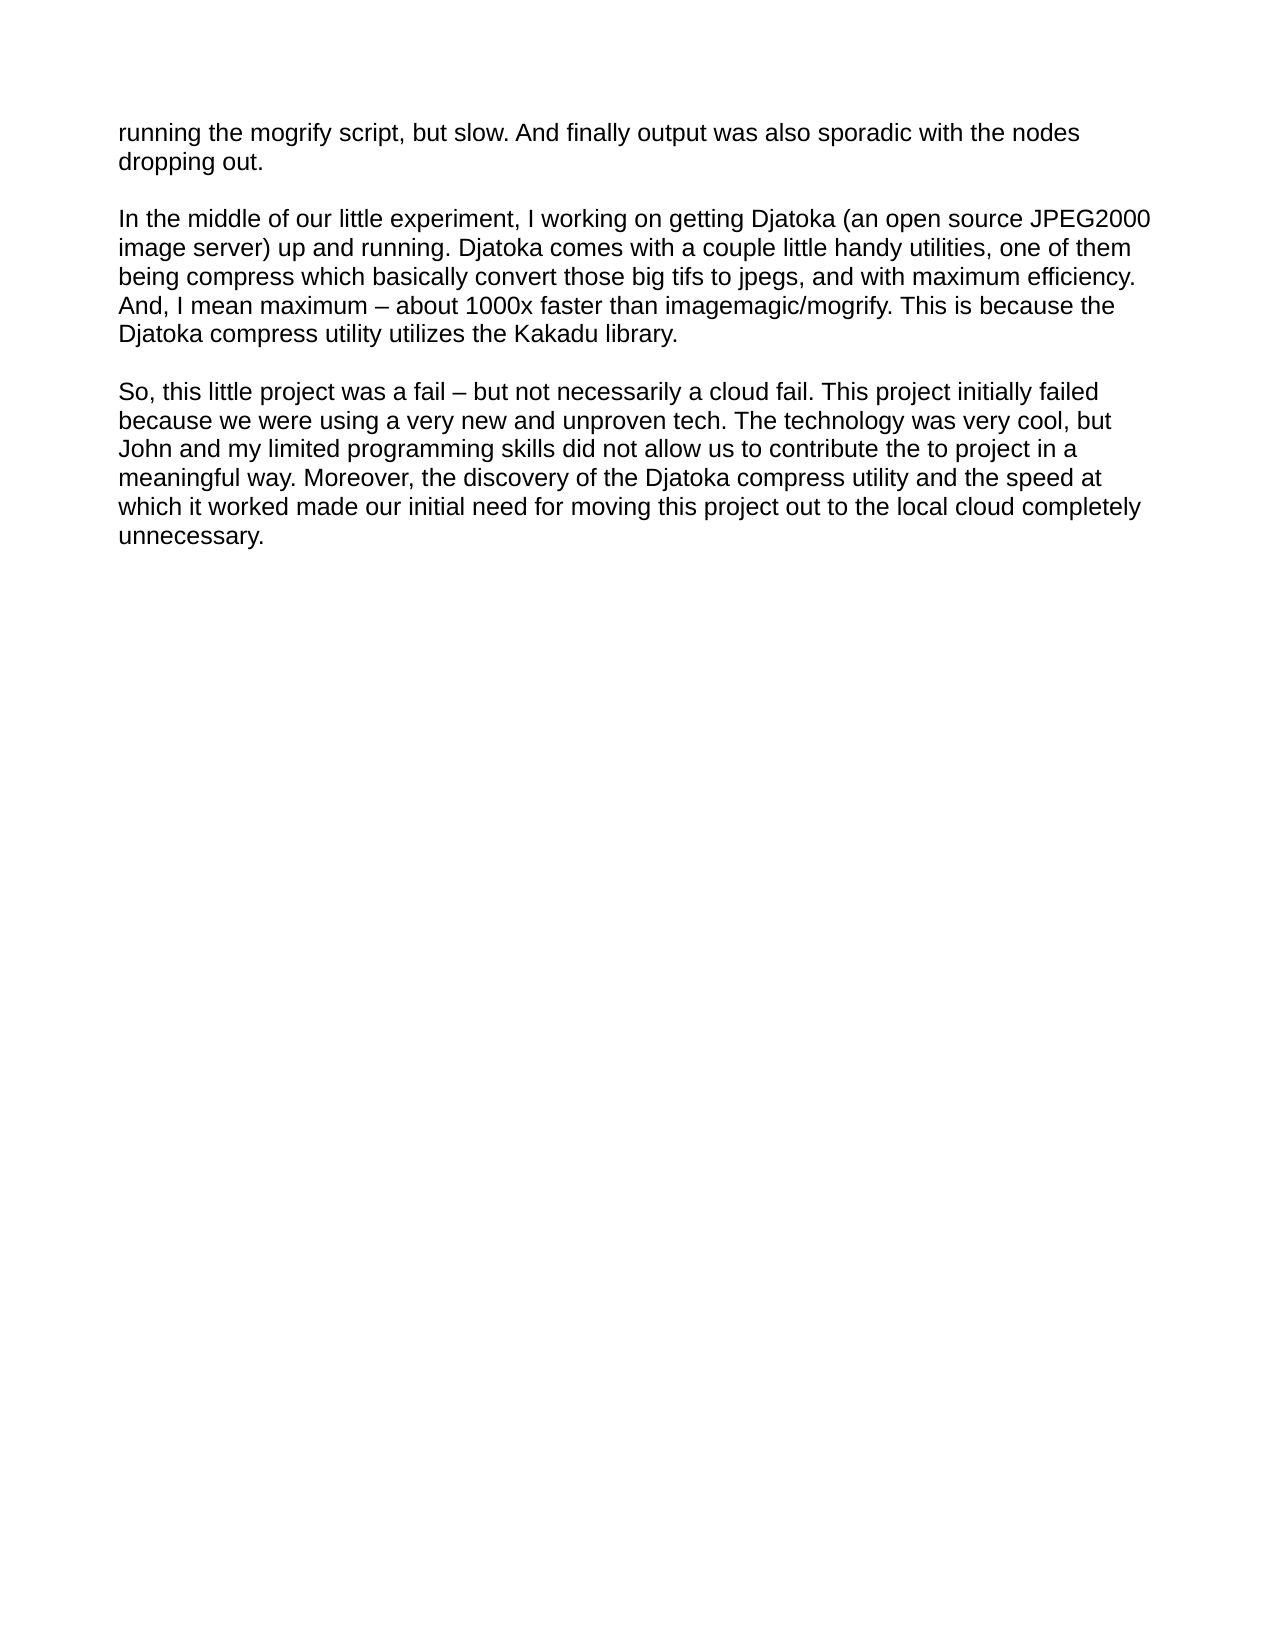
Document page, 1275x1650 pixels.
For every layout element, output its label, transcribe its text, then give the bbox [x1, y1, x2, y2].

text In the middle of our little experiment, I working on getting Djatoka (an open source JPEG2000 image server) up and running. Djatoka comes with a couple little handy utilities, one of them being compress which basically convert those big tifs to jpegs, and with maximum efficiency. And, I mean maximum – about 1000x faster than imagemagic/mogrify. This is because the Djatoka compress utility utilizes the Kakadu library. [118, 204, 1157, 348]
text running the mogrify script, but slow. And finally output was also sporadic with the nodes dropping out. [118, 118, 1157, 176]
text So, this little project was a fail – but not necessarily a cloud fail. This project initially failed because we were using a very new and unproven tech. The technology was very cool, but John and my limited programming skills did not allow us to contribute the to project in a meaningful way. Moreover, the discovery of the Djatoka compress utility and the speed at which it worked made our initial need for moving this project out to the local cloud completely unnecessary. [118, 377, 1157, 549]
